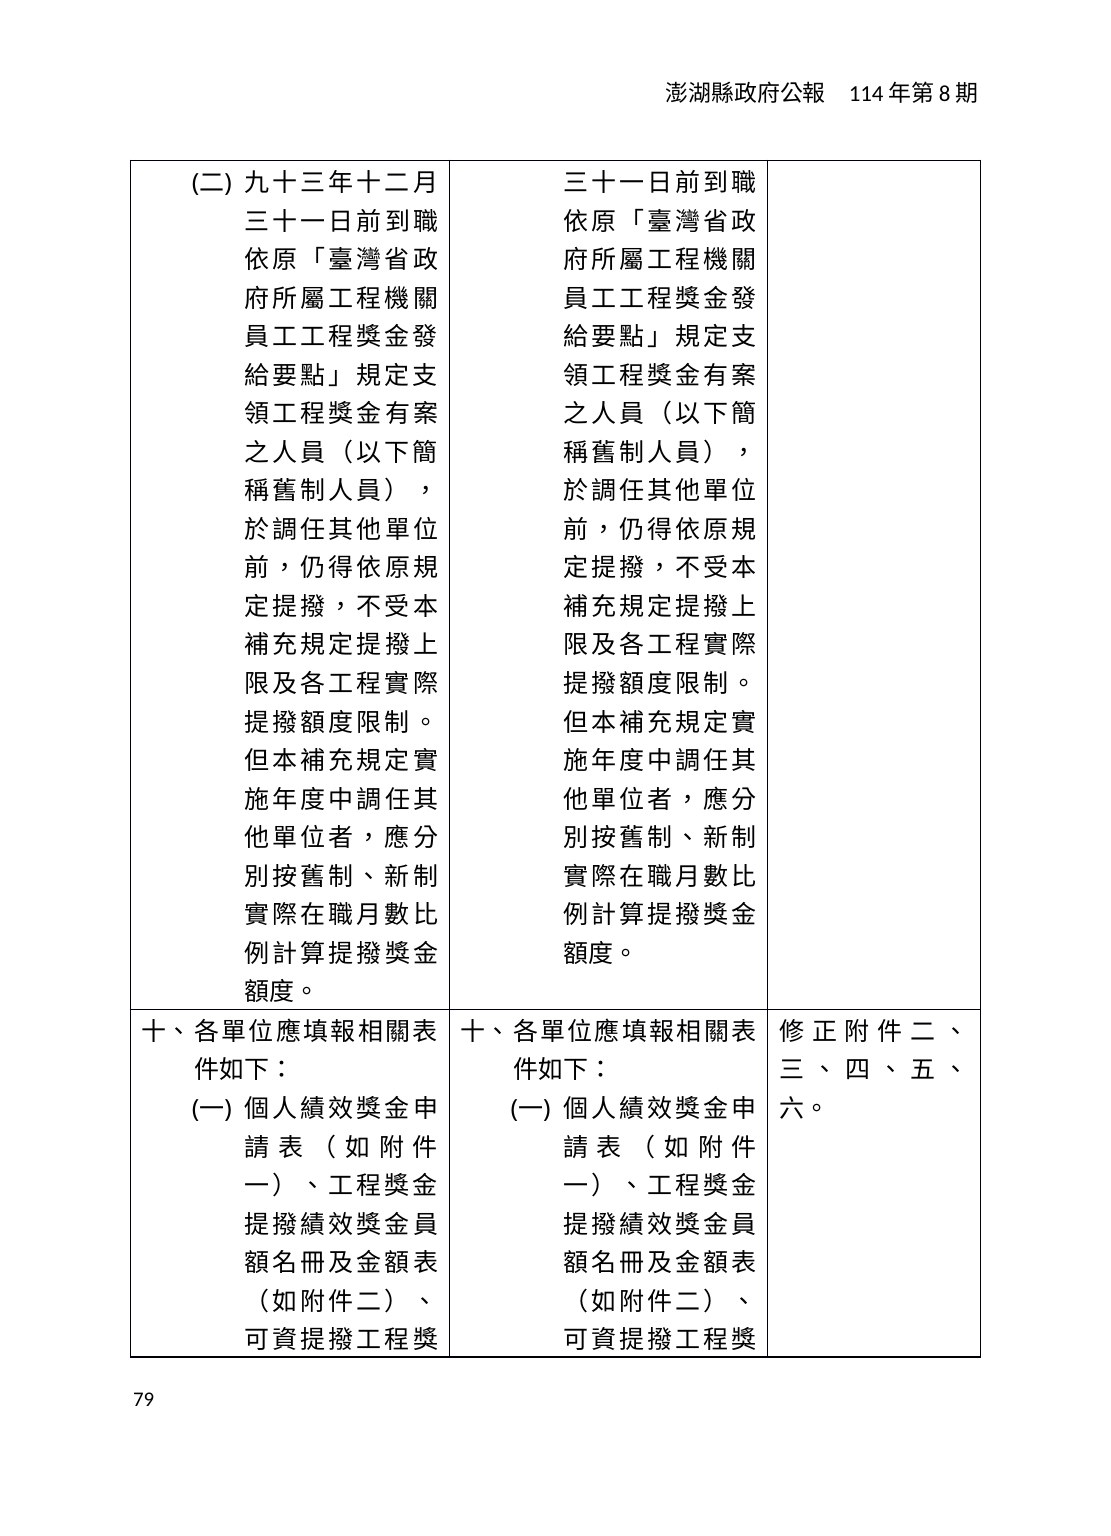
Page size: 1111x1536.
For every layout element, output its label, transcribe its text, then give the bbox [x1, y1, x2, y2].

table_cell 十、 各單位應填報相關表件如下： (一) 個人績效獎金申請表（如附件一）、工程獎金提撥績效獎金員額名冊及金額表（如附件二）、可資提撥工程獎 [131, 1010, 449, 1356]
table_cell 十、 各單位應填報相關表件如下： (一) 個人績效獎金申請表（如附件一）、工程獎金提撥績效獎金員額名冊及金額表（如附件二）、可資提撥工程獎 [450, 1010, 767, 1356]
table_cell 三十一日前到職依原「臺灣省政府所屬工程機關員工工程獎金發給要點」規定支領工程獎金有案之人員（以下簡稱舊制人員），於調任其他單位前，仍得依原規定提撥，不受本補充規定提撥上限及各工程實際提撥額度限制。但本補充規定實施年度中調任其他單位者，應分別按舊制、新制實際在職月數比例計算提撥獎金額度。 [450, 161, 767, 1008]
table_cell (二) 九十三年十二月三十一日前到職依原「臺灣省政府所屬工程機關員工工程獎金發給要點」規定支領工程獎金有案之人員（以下簡稱舊制人員），於調任其他單位前，仍得依原規定提撥，不受本補充規定提撥上限及各工程實際提撥額度限制。但本補充規定實施年度中調任其他單位者，應分別按舊制、新制實際在職月數比例計算提撥獎金額度。 [131, 161, 449, 1008]
table_cell 修正附件二、三、四、五、六。 [768, 1010, 980, 1356]
table_cell [768, 161, 980, 1008]
